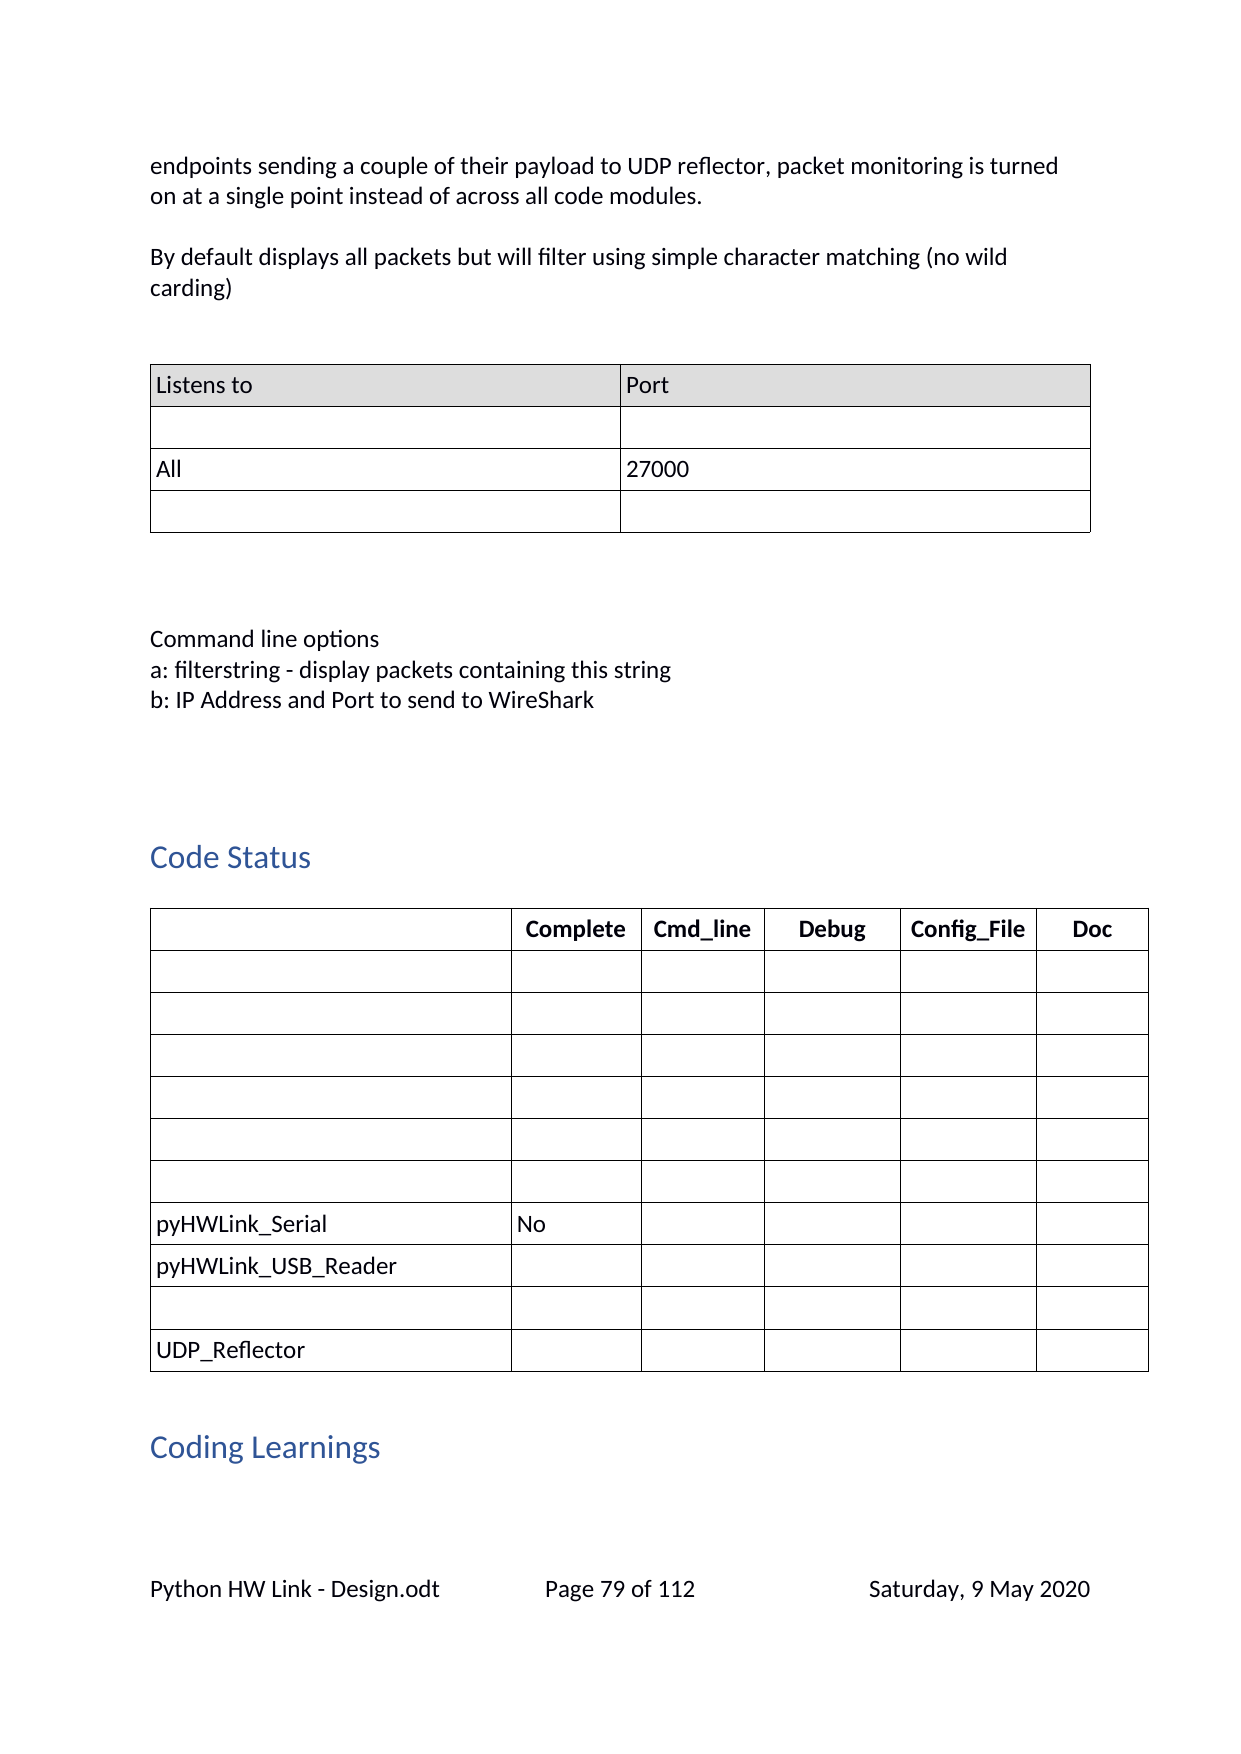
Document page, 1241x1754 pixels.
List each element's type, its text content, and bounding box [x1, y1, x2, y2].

table_cell [765, 1245, 900, 1286]
table_cell [642, 1035, 764, 1076]
table_cell [512, 1245, 641, 1286]
table_cell pyHWLink_USB_Reader [151, 1245, 511, 1286]
table_cell [1037, 951, 1148, 992]
text Command line options [150, 624, 1090, 654]
table_cell [151, 1287, 511, 1328]
table_header Config_File [901, 909, 1036, 950]
table_cell [642, 1330, 764, 1371]
subtitle Coding Learnings [150, 1426, 1090, 1467]
table_cell [1037, 1245, 1148, 1286]
table_cell [151, 1077, 511, 1118]
table_cell [901, 1330, 1036, 1371]
table_cell [1037, 1077, 1148, 1118]
table_cell [151, 1161, 511, 1202]
table_cell [765, 1077, 900, 1118]
table_cell [765, 1203, 900, 1244]
table_cell [642, 1119, 764, 1160]
table_cell [901, 1287, 1036, 1328]
table_cell [151, 491, 620, 532]
table_cell [512, 1330, 641, 1371]
table_cell [1037, 1287, 1148, 1328]
table_cell [1037, 1119, 1148, 1160]
table_cell 27000 [621, 449, 1090, 490]
table_cell [151, 993, 511, 1034]
table_cell [1037, 1330, 1148, 1371]
table_cell [512, 1035, 641, 1076]
table_cell [642, 1077, 764, 1118]
table_cell [151, 951, 511, 992]
text b: IP Address and Port to send to WireShark [150, 685, 1090, 715]
table_cell [642, 1287, 764, 1328]
table_cell [151, 1035, 511, 1076]
table_cell [642, 993, 764, 1034]
table_cell [765, 951, 900, 992]
table_cell [1037, 1203, 1148, 1244]
table_cell [901, 1077, 1036, 1118]
table_cell [621, 491, 1090, 532]
table_cell [765, 1161, 900, 1202]
table_cell [642, 1245, 764, 1286]
table_cell [512, 1161, 641, 1202]
text By default displays all packets but will filter using simple character matching (no wild carding) [150, 242, 1090, 303]
table_header Listens to [151, 365, 620, 406]
table_cell [1037, 993, 1148, 1034]
table_cell [901, 993, 1036, 1034]
table_cell [642, 1203, 764, 1244]
table_cell [765, 993, 900, 1034]
table_cell [512, 951, 641, 992]
table_cell [901, 1035, 1036, 1076]
table_header Debug [765, 909, 900, 950]
text endpoints sending a couple of their payload to UDP reflector, packet monitoring is turned on at a single point instead of across all code modules. [150, 150, 1090, 211]
table_cell [151, 1119, 511, 1160]
table_cell [642, 1161, 764, 1202]
table_cell [901, 1119, 1036, 1160]
text a: filterstring - display packets containing this string [150, 654, 1090, 685]
table_cell [765, 1287, 900, 1328]
table_cell [901, 951, 1036, 992]
table_cell [512, 1287, 641, 1328]
table_cell [765, 1330, 900, 1371]
subtitle Code Status [150, 836, 1090, 877]
table_cell pyHWLink_Serial [151, 1203, 511, 1244]
table_header Doc [1037, 909, 1148, 950]
table_header [151, 909, 511, 950]
table_cell [1037, 1035, 1148, 1076]
table_cell [901, 1245, 1036, 1286]
table_cell [901, 1161, 1036, 1202]
table_cell [765, 1119, 900, 1160]
table_cell [621, 407, 1090, 448]
table_cell UDP_Reflector [151, 1330, 511, 1371]
table_cell [642, 951, 764, 992]
table_cell [1037, 1161, 1148, 1202]
table_header Complete [512, 909, 641, 950]
table_cell [512, 1077, 641, 1118]
table_cell No [512, 1203, 641, 1244]
table_cell All [151, 449, 620, 490]
table_cell [765, 1035, 900, 1076]
table_cell [151, 407, 620, 448]
table_header Cmd_line [642, 909, 764, 950]
table_cell [512, 1119, 641, 1160]
table_header Port [621, 365, 1090, 406]
table_cell [512, 993, 641, 1034]
table_cell [901, 1203, 1036, 1244]
